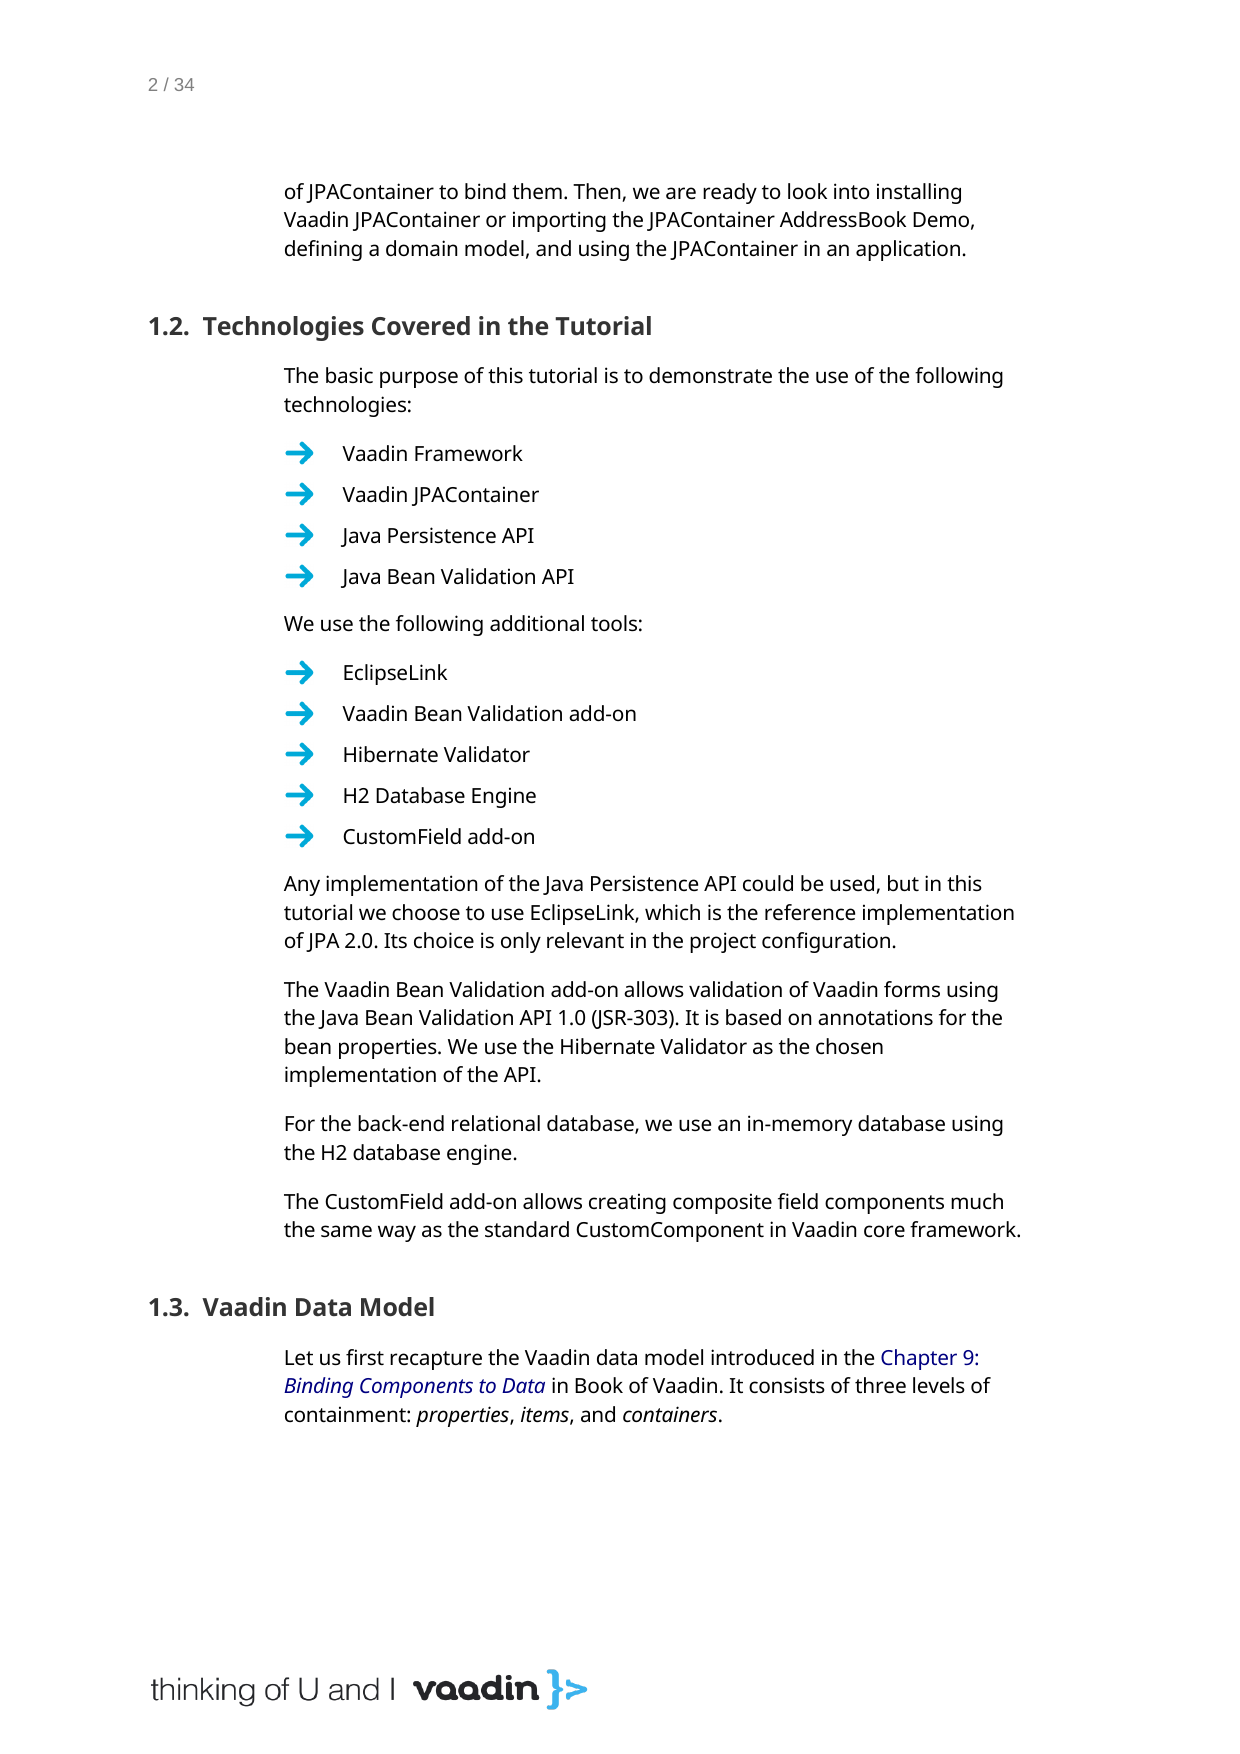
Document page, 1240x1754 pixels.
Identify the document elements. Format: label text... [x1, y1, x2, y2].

list CustomField add-on [283, 822, 1033, 850]
text Any implementation of the Java Persistence API could be used, but in this tutorial we choose to use EclipseLink, which is the reference implementation of JPA 2.0. Its choice is only relevant in the project configuration. [283, 869, 1033, 954]
list We use the following additional tools: [283, 609, 1033, 637]
picture [304, 578, 314, 588]
picture [284, 564, 303, 588]
picture [284, 441, 303, 465]
list Vaadin Bean Validation add-on [283, 699, 1033, 727]
picture [304, 564, 314, 574]
text The CustomField add-on allows creating composite field components much the same way as the standard CustomComponent in Vaadin core framework. [283, 1187, 1033, 1244]
text The basic purpose of this tutorial is to demonstrate the use of the following technologies: [283, 361, 1033, 418]
text The Vaadin Bean Validation add-on allows validation of Vaadin forms using the Java Bean Validation API 1.0 (JSR-303). It is based on annotations for the bean properties. We use the Hibernate Validator as the chosen implementation of the API. [283, 975, 1033, 1089]
picture [284, 742, 303, 766]
list Vaadin JPAContainer [283, 480, 1033, 508]
picture [304, 523, 314, 533]
picture [284, 824, 303, 848]
picture [284, 482, 303, 506]
picture [304, 496, 314, 506]
picture [304, 537, 314, 547]
text of JPAContainer to bind them. Then, we are ready to look into installing Vaadin JPAContainer or importing the JPAContainer AddressBook Demo, defining a domain model, and using the JPAContainer in an application. [283, 177, 1033, 262]
picture [284, 523, 303, 547]
picture [304, 482, 314, 492]
picture [304, 660, 314, 670]
text For the back-end relational database, we use an in-memory database using the H2 database engine. [283, 1109, 1033, 1166]
list Java Persistence API [283, 521, 1033, 549]
list EclipseLink [283, 658, 1033, 687]
picture [304, 797, 314, 807]
picture [284, 701, 304, 726]
list Hibernate Validator [283, 740, 1033, 768]
list H2 Database Engine [283, 781, 1033, 809]
picture [304, 783, 314, 793]
picture [304, 838, 314, 848]
picture [304, 756, 314, 766]
picture [304, 441, 314, 451]
picture [284, 783, 303, 807]
picture [304, 716, 314, 726]
picture [304, 742, 314, 752]
subtitle Vaadin Data Model [148, 1290, 1033, 1324]
subtitle Technologies Covered in the Tutorial [148, 308, 1033, 343]
list Vaadin Framework [283, 439, 1033, 467]
picture [304, 701, 314, 711]
picture [304, 455, 314, 465]
picture [304, 824, 314, 834]
list Java Bean Validation API [283, 562, 1033, 590]
picture [284, 660, 304, 685]
text Let us first recapture the Vaadin data model introduced in the Chapter 9: Binding Components to Data in Book of Vaadin. It consists of three levels of containment: properties, items, and containers. [283, 1343, 1033, 1428]
picture [304, 675, 314, 685]
picture [150, 1665, 590, 1712]
